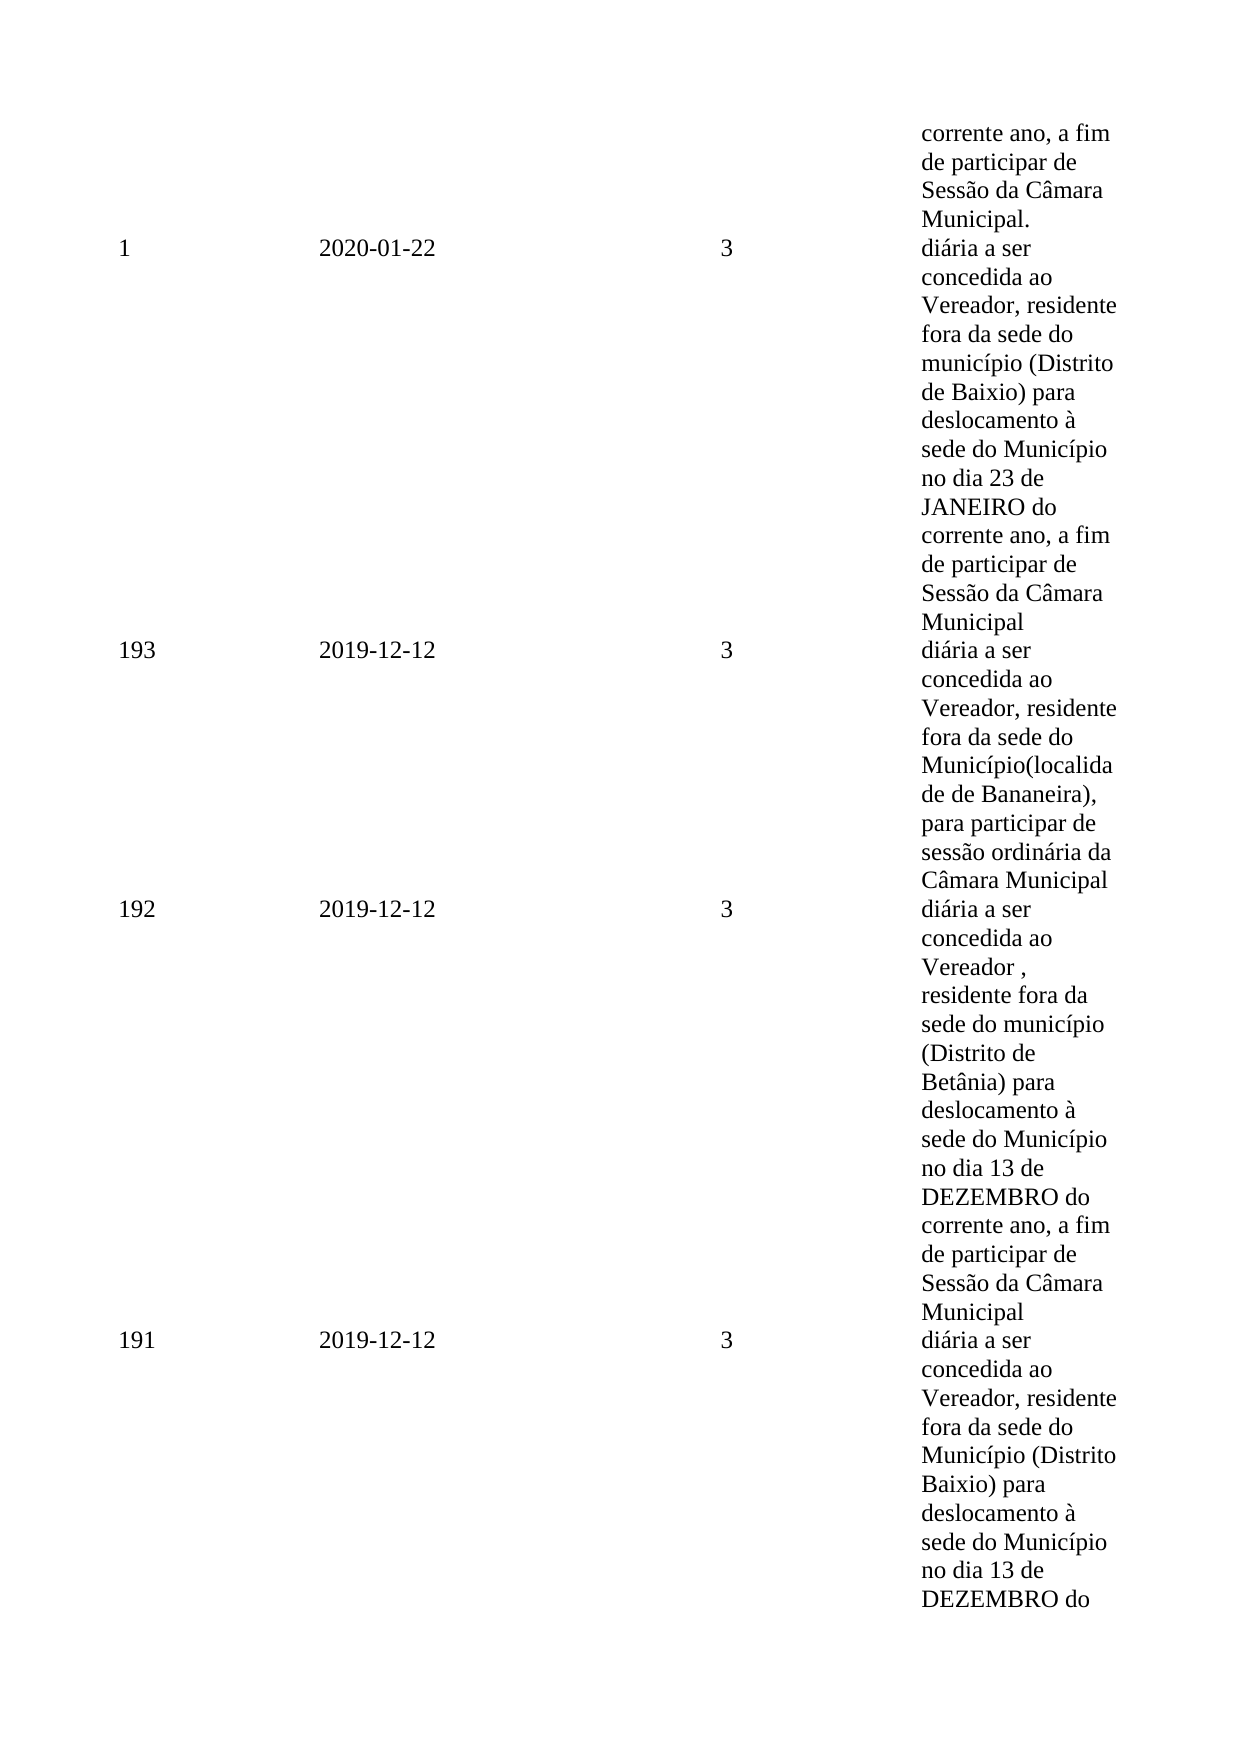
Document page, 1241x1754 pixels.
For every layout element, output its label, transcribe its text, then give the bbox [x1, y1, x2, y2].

table_cell 1 [118, 233, 319, 636]
table_cell 192 [118, 894, 319, 1326]
table_cell 2019-12-12 [319, 636, 519, 894]
table_cell diária a ser concedida ao Vereador , residente fora da sede do município (Distrito de Betânia) para deslocamento à sede do Município no dia 13 de DEZEMBRO do corrente ano, a fim de participar de Sessão da Câmara Municipal [921, 894, 1122, 1326]
table_cell diária a ser concedida ao Vereador, residente fora da sede do Município (Distrito Baixio) para deslocamento à sede do Município no dia 13 de DEZEMBRO do [921, 1326, 1122, 1613]
table_cell [520, 636, 720, 894]
table_cell [520, 118, 720, 233]
table_cell [520, 894, 720, 1326]
table_cell 3 [720, 1326, 921, 1613]
table_cell corrente ano, a fim de participar de Sessão da Câmara Municipal. [921, 118, 1122, 233]
table_cell [520, 233, 720, 636]
table_cell 3 [720, 636, 921, 894]
table_cell 3 [720, 233, 921, 636]
table_cell diária a ser concedida ao Vereador, residente fora da sede do município (Distrito de Baixio) para deslocamento à sede do Município no dia 23 de JANEIRO do corrente ano, a fim de participar de Sessão da Câmara Municipal [921, 233, 1122, 636]
table_cell diária a ser concedida ao Vereador, residente fora da sede do Município(localidade de Bananeira), para participar de sessão ordinária da Câmara Municipal [921, 636, 1122, 894]
table_cell 2019-12-12 [319, 894, 519, 1326]
table_cell 3 [720, 894, 921, 1326]
table_cell [319, 118, 519, 233]
table_cell 2020-01-22 [319, 233, 519, 636]
table_cell [520, 1326, 720, 1613]
table_cell 193 [118, 636, 319, 894]
table_cell 2019-12-12 [319, 1326, 519, 1613]
table_cell 191 [118, 1326, 319, 1613]
table_cell [118, 118, 319, 233]
table_cell [720, 118, 921, 233]
